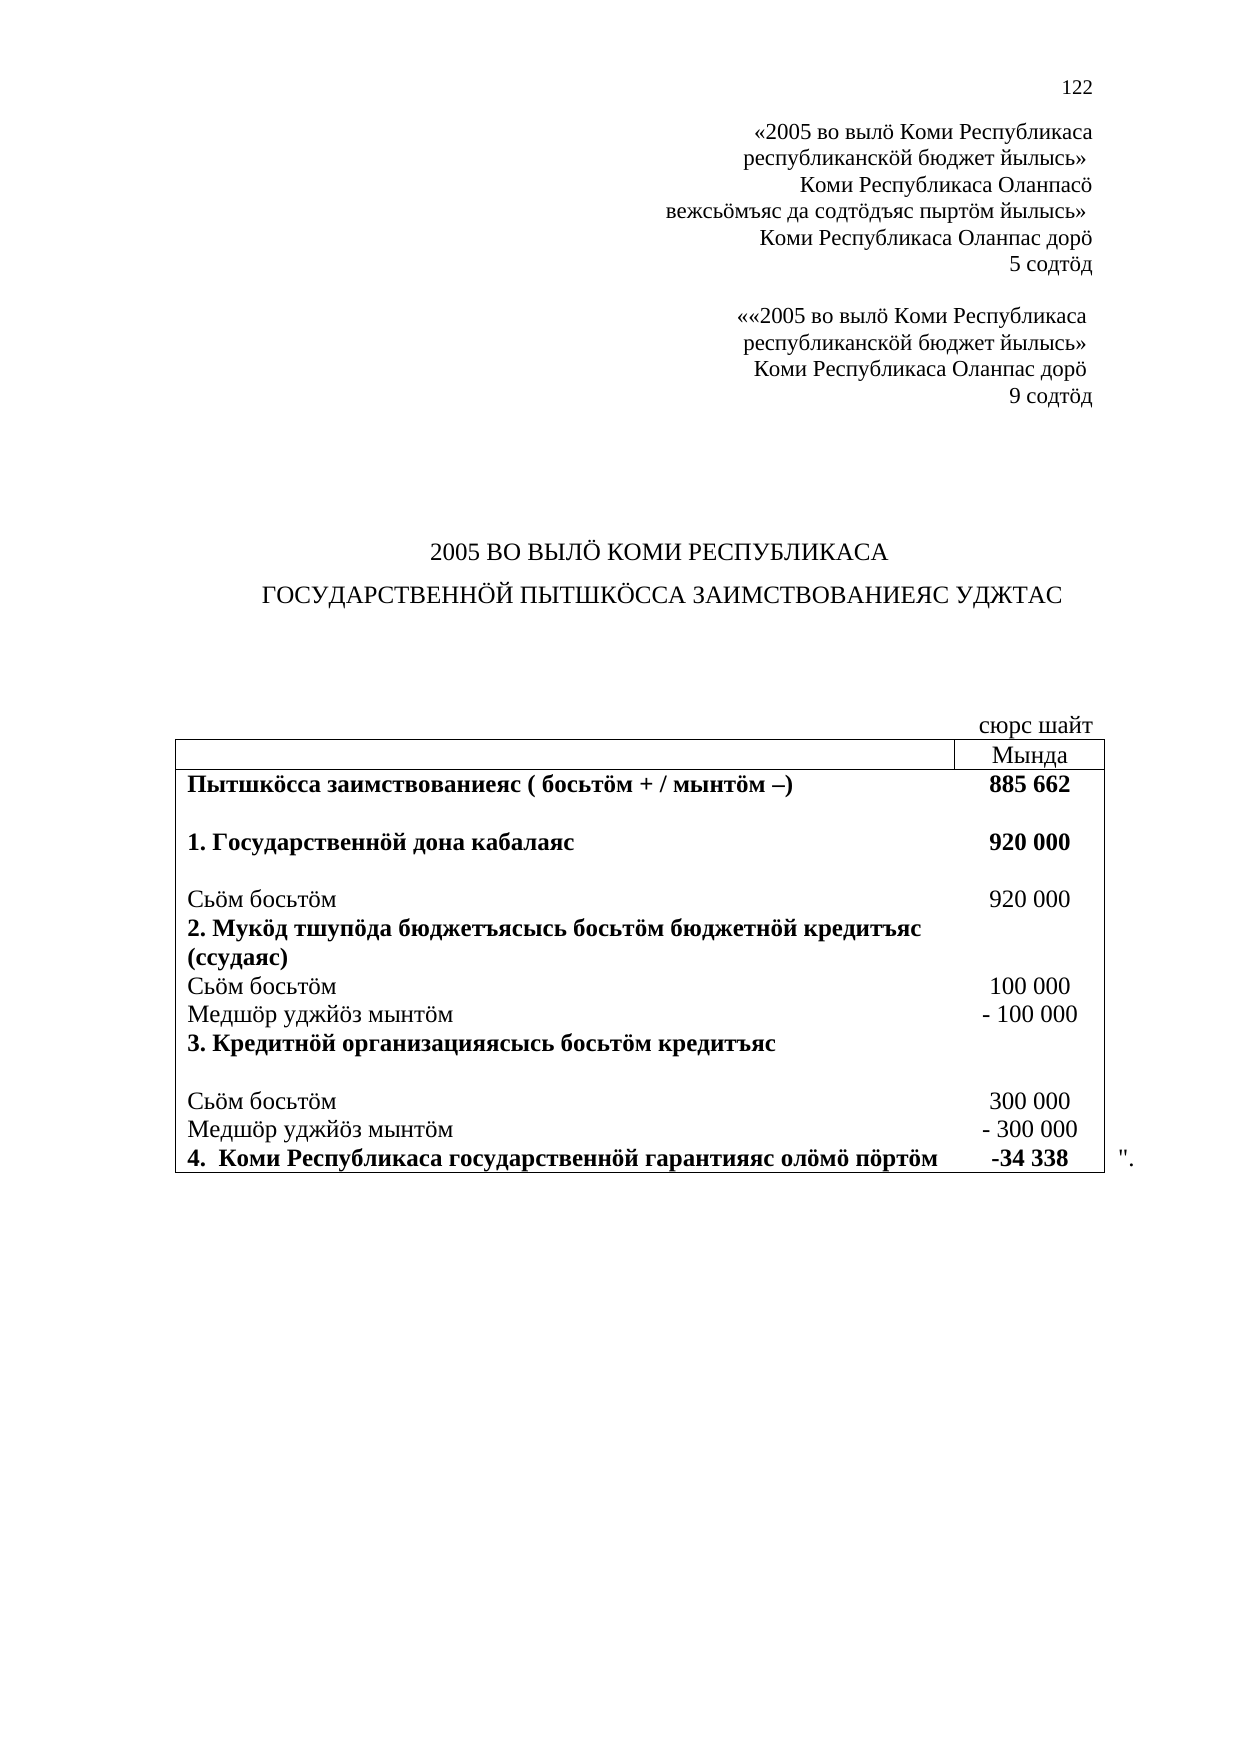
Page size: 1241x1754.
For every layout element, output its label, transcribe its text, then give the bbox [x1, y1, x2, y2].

table_cell - 300 000 [955, 1115, 1104, 1143]
table_cell 920 000 [955, 885, 1104, 913]
table_header Мында [955, 740, 1104, 768]
table_cell 100 000 [955, 971, 1104, 999]
table_cell [1105, 913, 1148, 971]
text 2005 ВО ВЫЛÖ КОМИ РЕСПУБЛИКАСА [187, 537, 1093, 566]
table_cell [955, 913, 1104, 971]
text республиканскöй бюджет йылысь» [187, 329, 1093, 355]
table_cell Сьöм босьтöм [176, 971, 955, 999]
table_cell Сьöм босьтöм [176, 885, 955, 913]
table_cell Пытшкöсса заимствованиеяс ( босьтöм + / мынтöм ­­–) [176, 770, 955, 827]
table_cell [1105, 1086, 1148, 1114]
table_cell [1105, 769, 1148, 827]
table_cell 300 000 [955, 1086, 1104, 1114]
table_cell 920 000 [955, 827, 1104, 884]
table_cell [1105, 1028, 1148, 1086]
table_cell [1105, 971, 1148, 999]
table_cell [1105, 885, 1148, 913]
text республиканскöй бюджет йылысь» [187, 144, 1093, 171]
table_cell ". [1105, 1143, 1148, 1172]
table_cell 1. Государственнöй дона кабалаяс [176, 827, 955, 884]
text 9 содтöд [187, 382, 1093, 408]
table_cell Сьöм босьтöм [176, 1086, 955, 1114]
table_cell 3. Кредитнöй организацияясысь босьтöм кредитъяс [176, 1028, 955, 1086]
table_cell 2. Мукöд тшупöда бюджетъясысь босьтöм бюджетнöй кредитъяс (ссудаяс) [176, 913, 955, 971]
table_cell 4. Коми Республикаса государственнöй гарантияяс олöмö пöртöм [176, 1143, 955, 1172]
table_cell - 100 000 [955, 1000, 1104, 1028]
table_cell [1105, 1115, 1148, 1143]
text 5 содтöд [187, 250, 1093, 276]
text ГОСУДАРСТВЕННÖЙ ПЫТШКÖССА ЗАИМСТВОВАНИЕЯС УДЖТАС [187, 581, 1093, 609]
table_cell [1105, 827, 1148, 884]
table_cell [955, 1028, 1104, 1086]
table_header [1105, 739, 1148, 768]
text Коми Республикаса Оланпас дорö [187, 223, 1093, 250]
text ««2005 во вылö Коми Республикаса [187, 303, 1093, 329]
text Коми Республикаса Оланпасö [187, 171, 1093, 197]
table_cell [1105, 1000, 1148, 1028]
table_cell -34 338 [955, 1143, 1104, 1172]
table_cell Медшöр уджйöз мынтöм [176, 1000, 955, 1028]
table_cell Медшöр уджйöз мынтöм [176, 1115, 955, 1143]
text сюрс шайт [187, 710, 1093, 739]
table_cell 885 662 [955, 770, 1104, 827]
table_header [176, 740, 954, 768]
text вежсьöмъяс да содтöдъяс пыртöм йылысь» [187, 197, 1093, 223]
text Коми Республикаса Оланпас дорö [187, 355, 1093, 382]
text «2005 во вылö Коми Республикаса [187, 118, 1093, 144]
